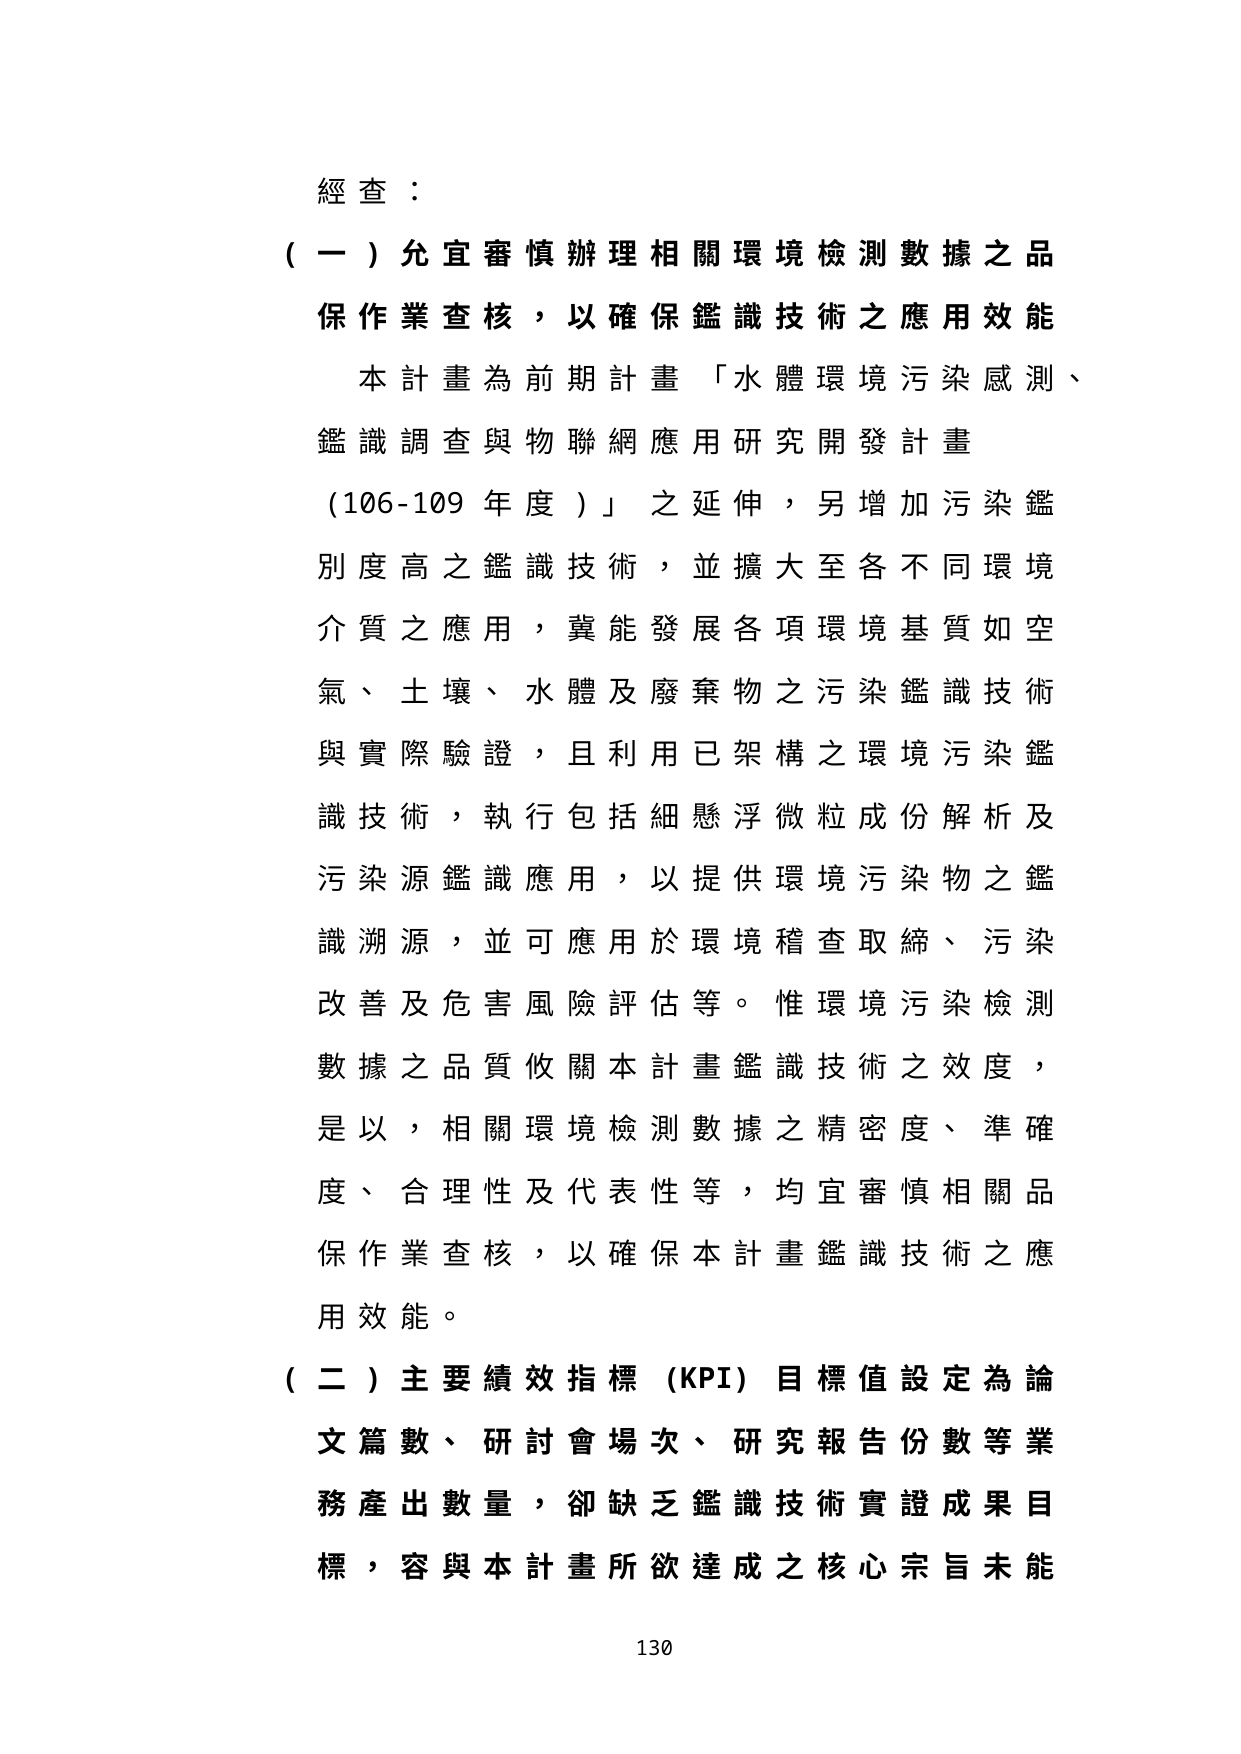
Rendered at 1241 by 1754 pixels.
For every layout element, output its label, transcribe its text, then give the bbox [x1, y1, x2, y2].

text 經查： [244, 148, 1061, 210]
text (二)主要績效指標(KPI)目標值設定為論文篇數、研討會場次、研究報告份數等業務產出數量，卻缺乏鑑識技術實證成果目標，容與本計畫所欲達成之核心宗旨未能 [244, 1335, 1061, 1585]
text 本計畫為前期計畫「水體環境污染感測、鑑識調查與物聯網應用研究開發計畫(106-109年度)」之延伸，另增加污染鑑別度高之鑑識技術，並擴大至各不同環境介質之應用，冀能發展各項環境基質如空氣、土壤、水體及廢棄物之污染鑑識技術與實際驗證，且利用已架構之環境污染鑑識技術，執行包括細懸浮微粒成份解析及污染源鑑識應用，以提供環境污染物之鑑識溯源，並可應用於環境稽查取締、污染改善及危害風險評估等。惟環境污染檢測數據之品質攸關本計畫鑑識技術之效度，是以，相關環境檢測數據之精密度、準確度、合理性及代表性等，均宜審慎相關品保作業查核，以確保本計畫鑑識技術之應用效能。 [274, 335, 1061, 1335]
text (一)允宜審慎辦理相關環境檢測數據之品保作業查核，以確保鑑識技術之應用效能 [244, 210, 1061, 335]
